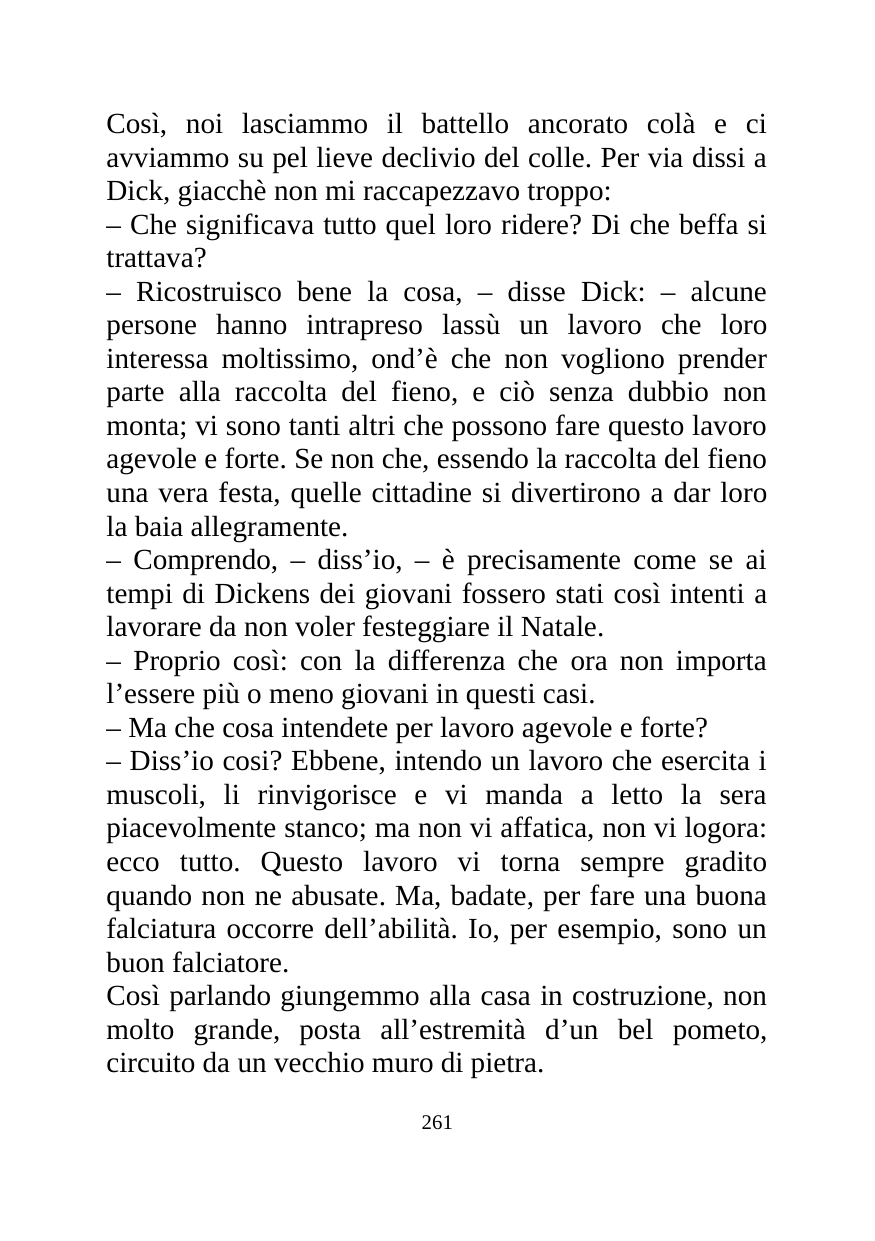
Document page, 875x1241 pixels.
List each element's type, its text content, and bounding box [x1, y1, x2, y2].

text – Che significava tutto quel loro ridere? Di che beffa si trattava? [106, 207, 768, 274]
text Così parlando giungemmo alla casa in costruzione, non molto grande, posta all’estremità d’un bel pometo, circuito da un vecchio muro di pietra. [106, 978, 768, 1079]
text Così, noi lasciammo il battello ancorato colà e ci avviammo su pel lieve declivio del colle. Per via dissi a Dick, giacchè non mi raccapezzavo troppo: [106, 106, 768, 207]
text – Diss’io cosi? Ebbene, intendo un lavoro che esercita i muscoli, li rinvigorisce e vi manda a letto la sera piacevolmente stanco; ma non vi affatica, non vi logora: ecco tutto. Questo lavoro vi torna sempre gradito quando non ne abusate. Ma, badate, per fare una buona falciatura occorre dell’abilità. Io, per esempio, sono un buon falciatore. [106, 743, 768, 978]
text – Ma che cosa intendete per lavoro agevole e forte? [106, 710, 768, 743]
text – Proprio così: con la differenza che ora non importa l’essere più o meno giovani in questi casi. [106, 643, 768, 710]
text – Ricostruisco bene la cosa, – disse Dick: – alcune persone hanno intrapreso lassù un lavoro che loro interessa moltissimo, ond’è che non vogliono prender parte alla raccolta del fieno, e ciò senza dubbio non monta; vi sono tanti altri che possono fare questo lavoro agevole e forte. Se non che, essendo la raccolta del fieno una vera festa, quelle cittadine si divertirono a dar loro la baia allegramente. [106, 274, 768, 542]
text – Comprendo, – diss’io, – è precisamente come se ai tempi di Dickens dei giovani fossero stati così intenti a lavorare da non voler festeggiare il Natale. [106, 542, 768, 643]
